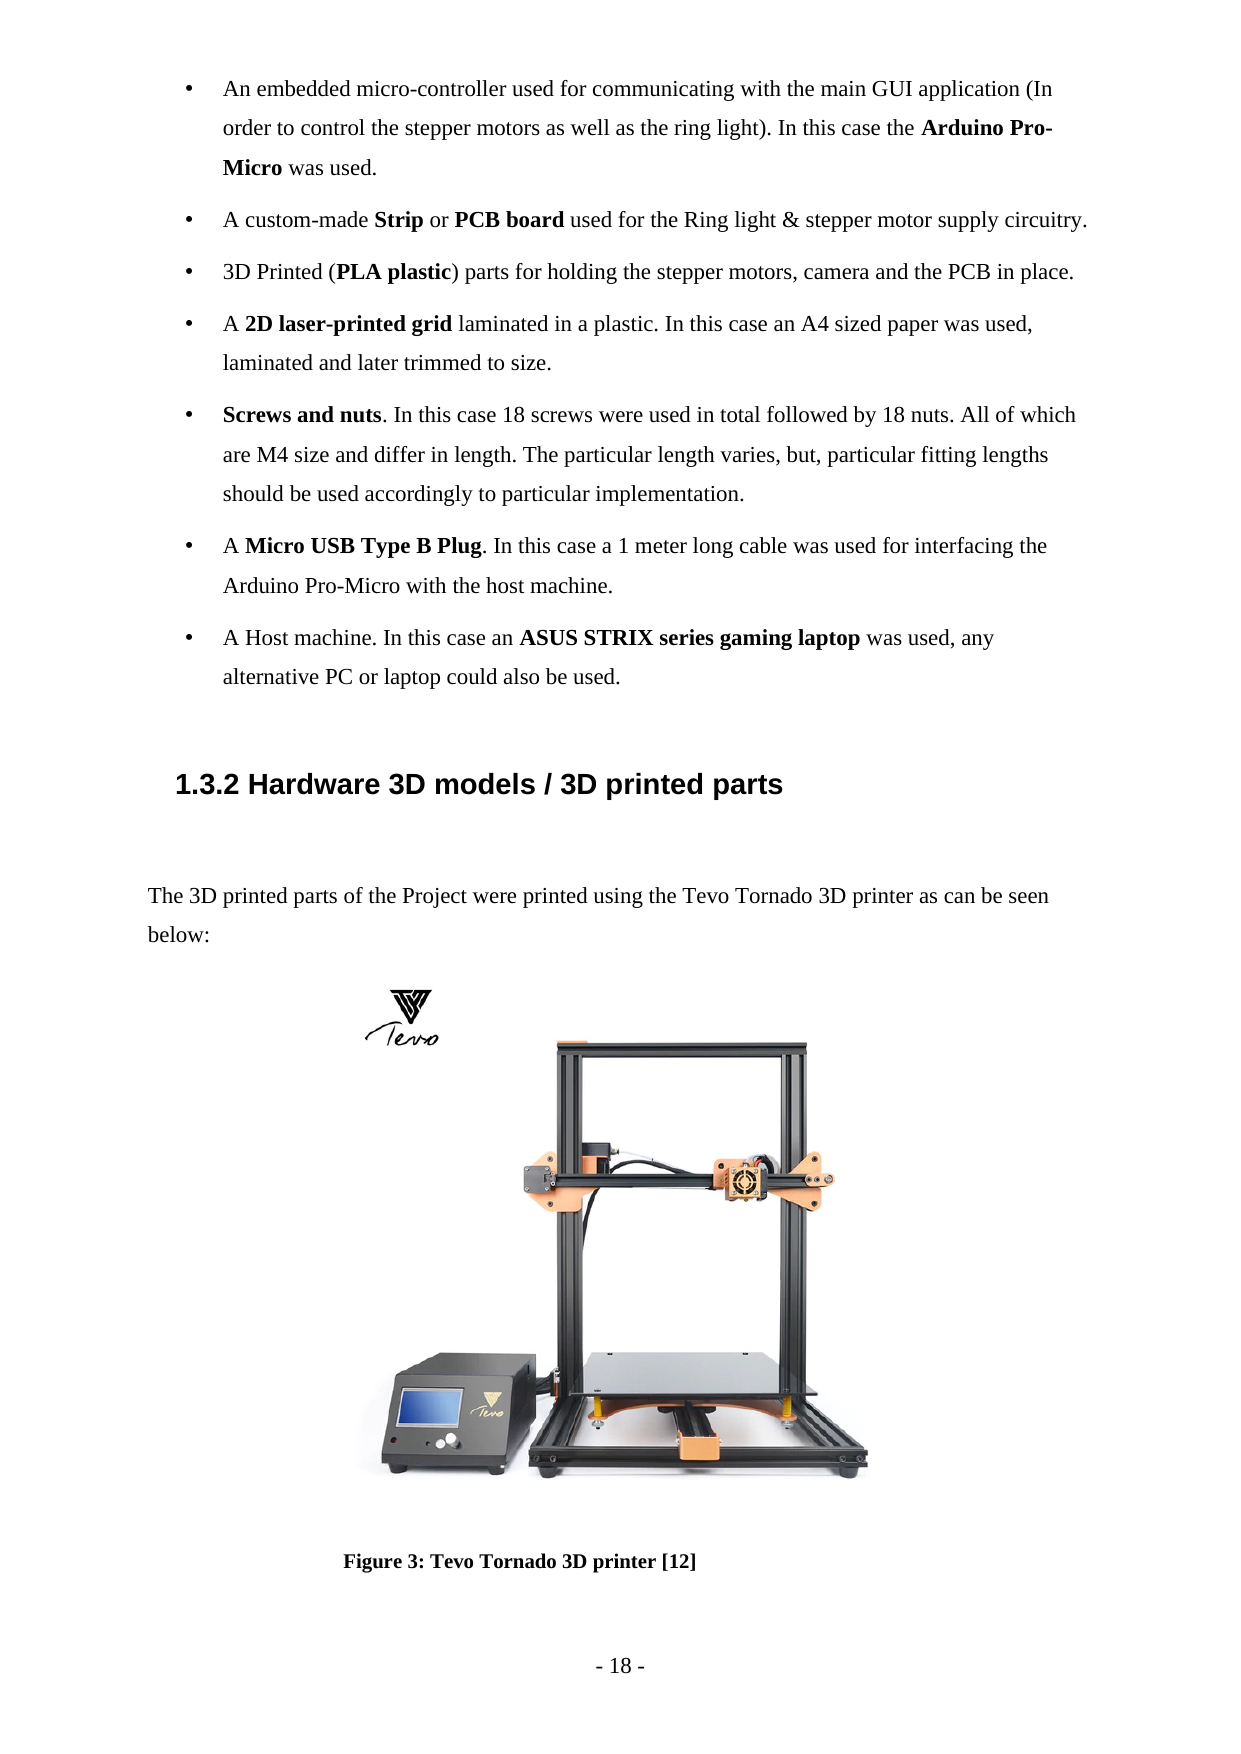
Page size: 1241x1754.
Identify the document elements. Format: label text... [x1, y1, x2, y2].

subtitle 1.3.2 Hardware 3D models / 3D printed parts [175, 767, 1092, 801]
list A 2D laser-printed grid laminated in a plastic. In this case an A4 sized paper was used, laminated and later trimmed to size. [185, 310, 1092, 376]
list A custom-made Strip or PCB board used for the Ring light & stepper motor supply circuitry. [185, 206, 1092, 232]
list 3D Printed (PLA plastic) parts for holding the stepper motors, camera and the PCB in place. [185, 258, 1092, 284]
list Screws and nuts. In this case 18 screws were used in total followed by 18 nuts. All of which are M4 size and differ in length. The particular length varies, but, particular fitting lengths should be used accordingly to particular implementation. [185, 401, 1092, 507]
list An embedded micro-controller used for communicating with the main GUI application (In order to control the stepper motors as well as the ring light). In this case the Arduino Pro-Micro was used. [185, 75, 1092, 180]
picture [343, 966, 897, 1521]
text Figure 3: Tevo Tornado 3D printer [12] [343, 1521, 897, 1573]
list A Micro USB Type B Plug. In this case a 1 meter long cable was used for interfacing the Arduino Pro-Micro with the host machine. [185, 532, 1092, 598]
list A Host machine. In this case an ASUS STRIX series gaming laptop was used, any alternative PC or laptop could also be used. [185, 624, 1092, 689]
text The 3D printed parts of the Project were printed using the Tevo Tornado 3D printer as can be seen below: [148, 882, 1092, 948]
